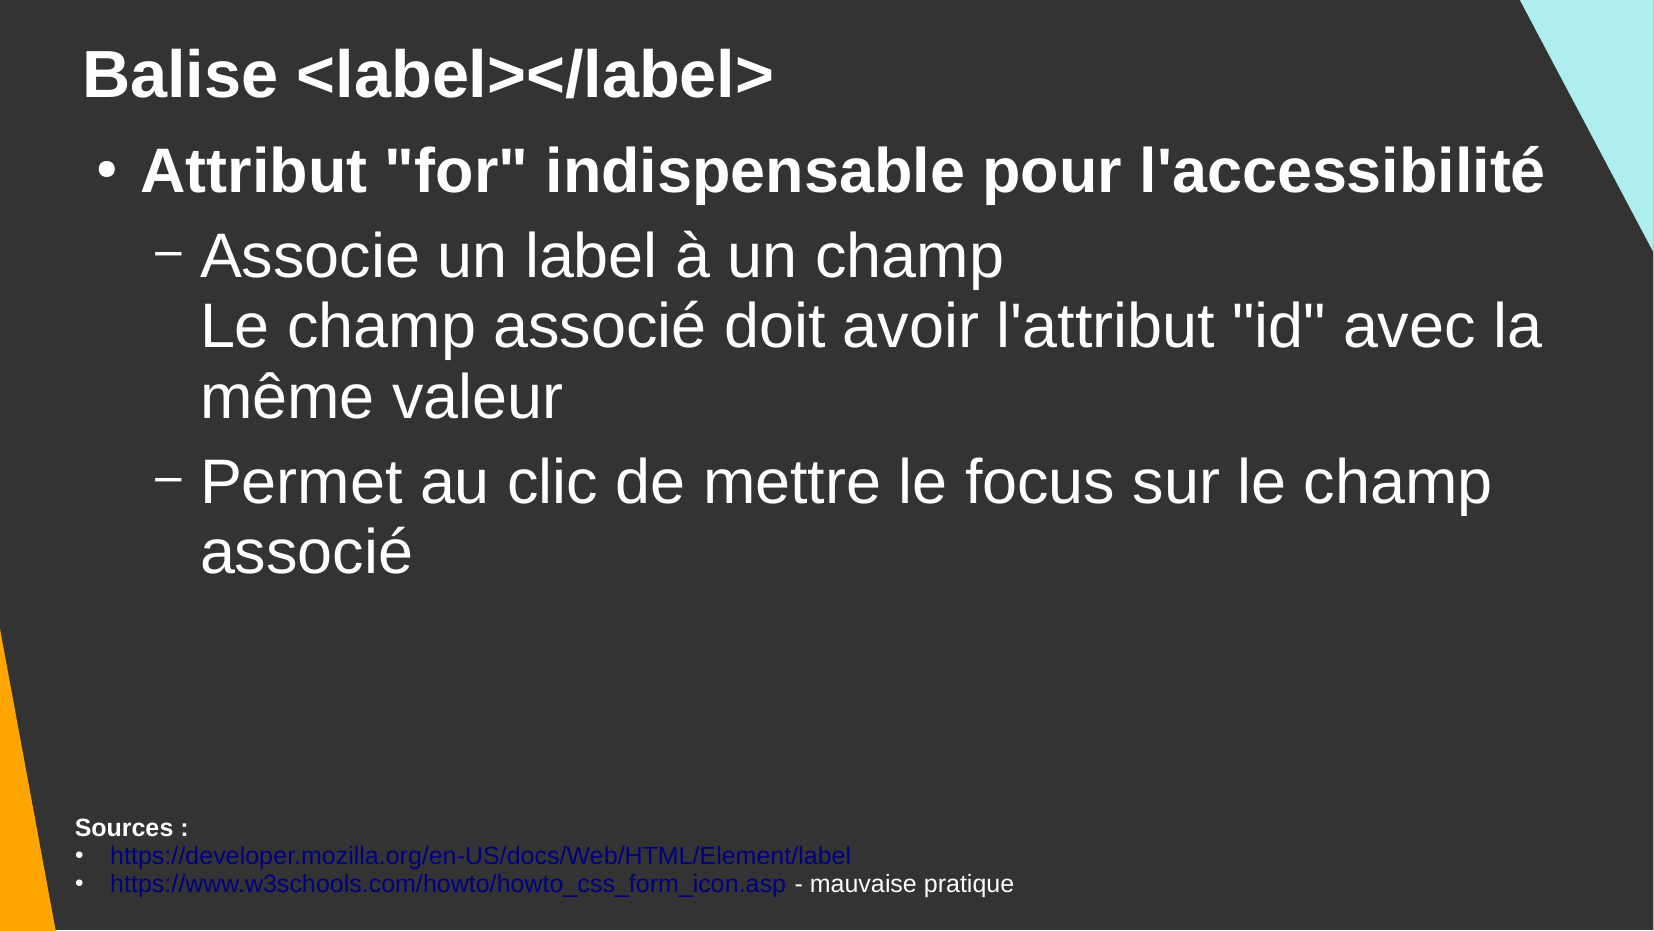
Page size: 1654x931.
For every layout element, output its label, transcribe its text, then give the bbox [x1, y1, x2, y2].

text_box [1519, 0, 1654, 254]
text_box Sources : https://developer.mozilla.org/en-US/docs/Web/HTML/Element/label https://www.w3schools.com/howto/howto_css_form_icon.asp - mauvaise pratique [60, 806, 1546, 931]
list Attribut "for" indispensable pour l'accessibilité Associe un label à un champ Le champ associé doit avoir l'attribut "id" avec la même valeur Permet au clic de mettre le focus sur le champ associé [80, 135, 1605, 591]
text_box [0, 628, 56, 931]
title Balise <label></label> [82, 37, 1571, 114]
